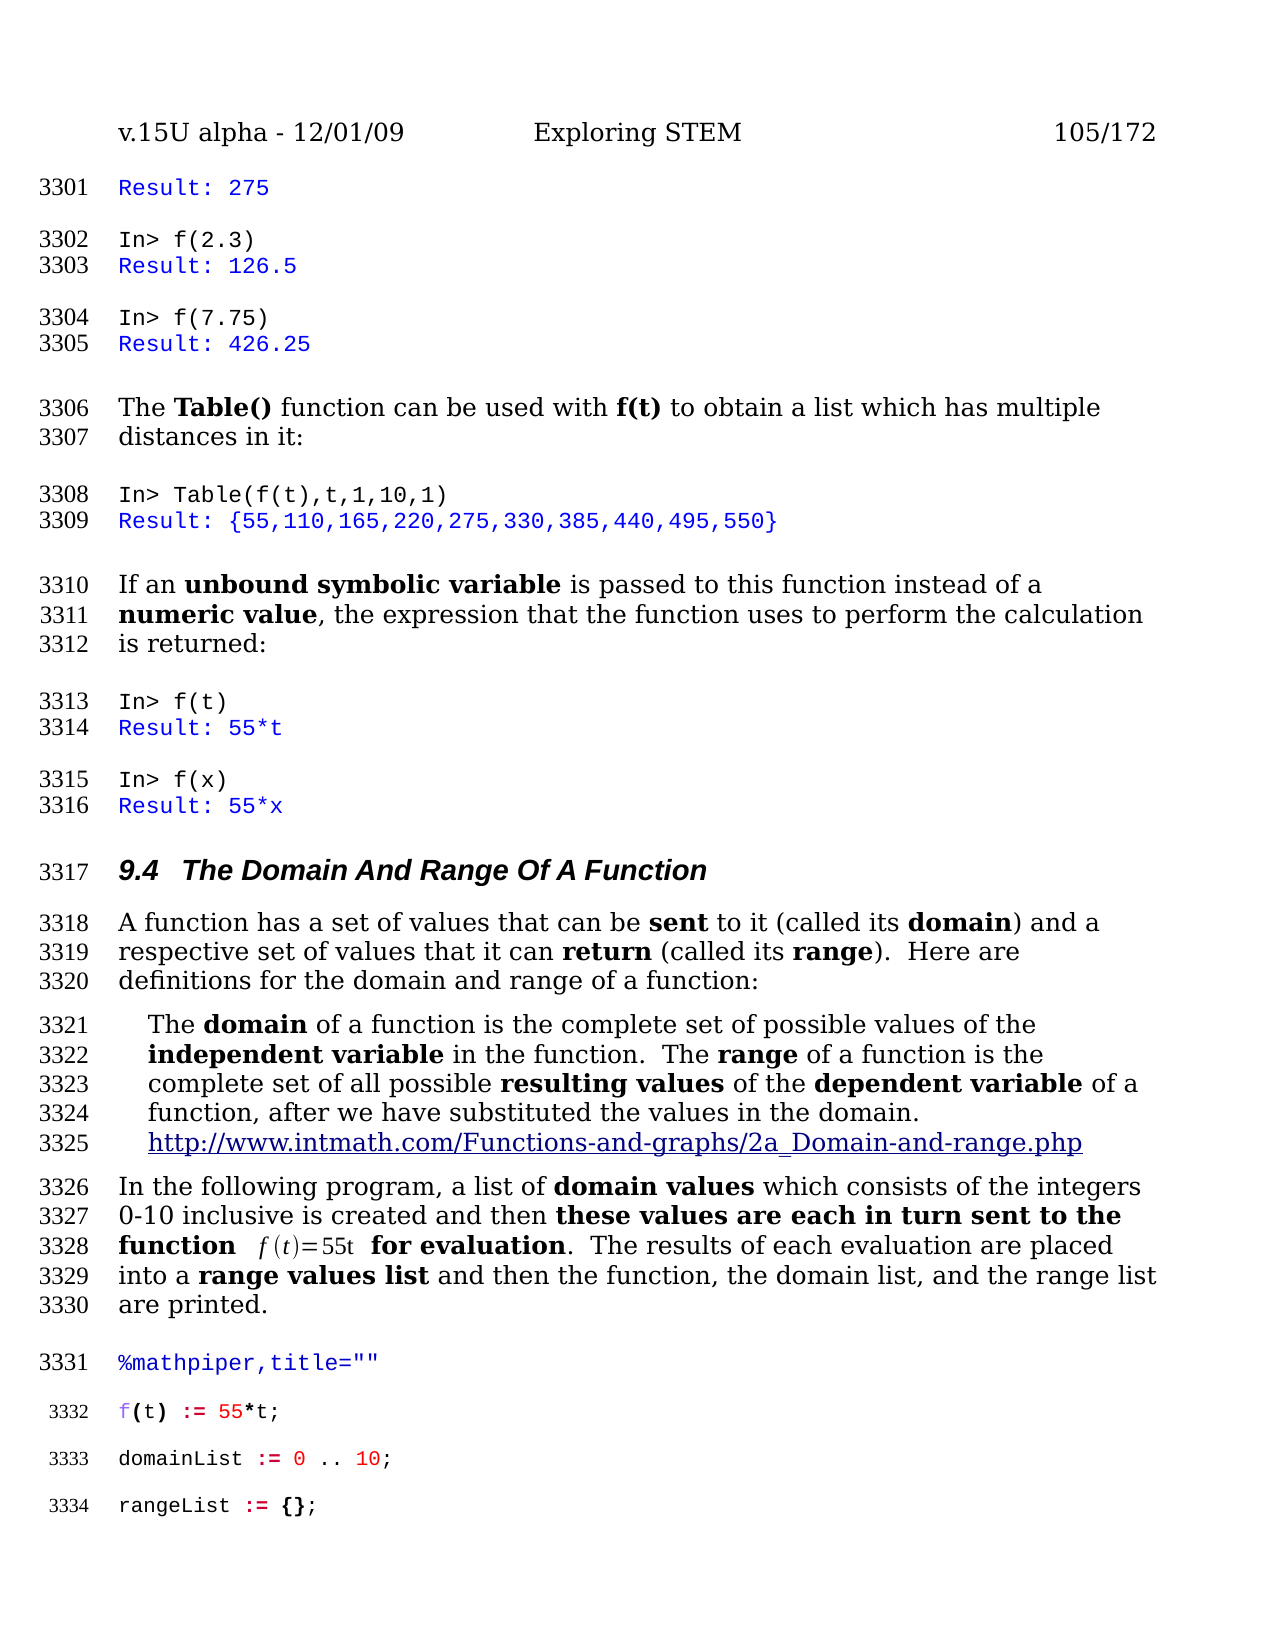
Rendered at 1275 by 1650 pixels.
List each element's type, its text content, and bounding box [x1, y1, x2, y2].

text %mathpiper,title="" [118, 1351, 1157, 1377]
text f(t) := 55*t; [118, 1401, 1157, 1424]
text A function has a set of values that can be sent to it (called its domain) and a respective set of values that it can return (called its range). Here are definitions for the domain and range of a function: [118, 908, 1157, 996]
text In> Table(f(t),t,1,10,1) [118, 484, 1157, 510]
subtitle The Domain And Range Of A Function [118, 853, 1157, 887]
text Result: 126.5 [118, 254, 1157, 281]
text In> f(x) [118, 768, 1157, 794]
text Result: 55*t [118, 716, 1157, 742]
text Result: 426.25 [118, 332, 1157, 358]
text In the following program, a list of domain values which consists of the integers 0-10 inclusive is created and then these values are each in turn sent to the functionfor evaluation. The results of each evaluation are placed into a range values list and then the function, the domain list, and the range list are printed. [118, 1172, 1157, 1319]
text In> f(t) [118, 690, 1157, 716]
text domainList := 0 .. 10; [118, 1448, 1157, 1472]
text Result: 275 [118, 177, 1157, 203]
text If an unbound symbolic variable is passed to this function instead of a numeric value, the expression that the function uses to perform the calculation is returned: [118, 571, 1157, 658]
text Result: {55,110,165,220,275,330,385,440,495,550} [118, 510, 1157, 536]
text In> f(7.75) [118, 306, 1157, 332]
text Result: 55*x [118, 794, 1157, 820]
text In> f(2.3) [118, 229, 1157, 254]
text The Table() function can be used with f(t) to obtain a list which has multiple distances in it: [118, 393, 1157, 452]
text rangeList := {}; [118, 1496, 1157, 1519]
text The domain of a function is the complete set of possible values of the independent variable in the function. The range of a function is the complete set of all possible resulting values of the dependent variable of a function, after we have substituted the values in the domain. http://www.intmath.com/Functions-and-graphs/2a_Domain-and-range.php [148, 1011, 1157, 1157]
